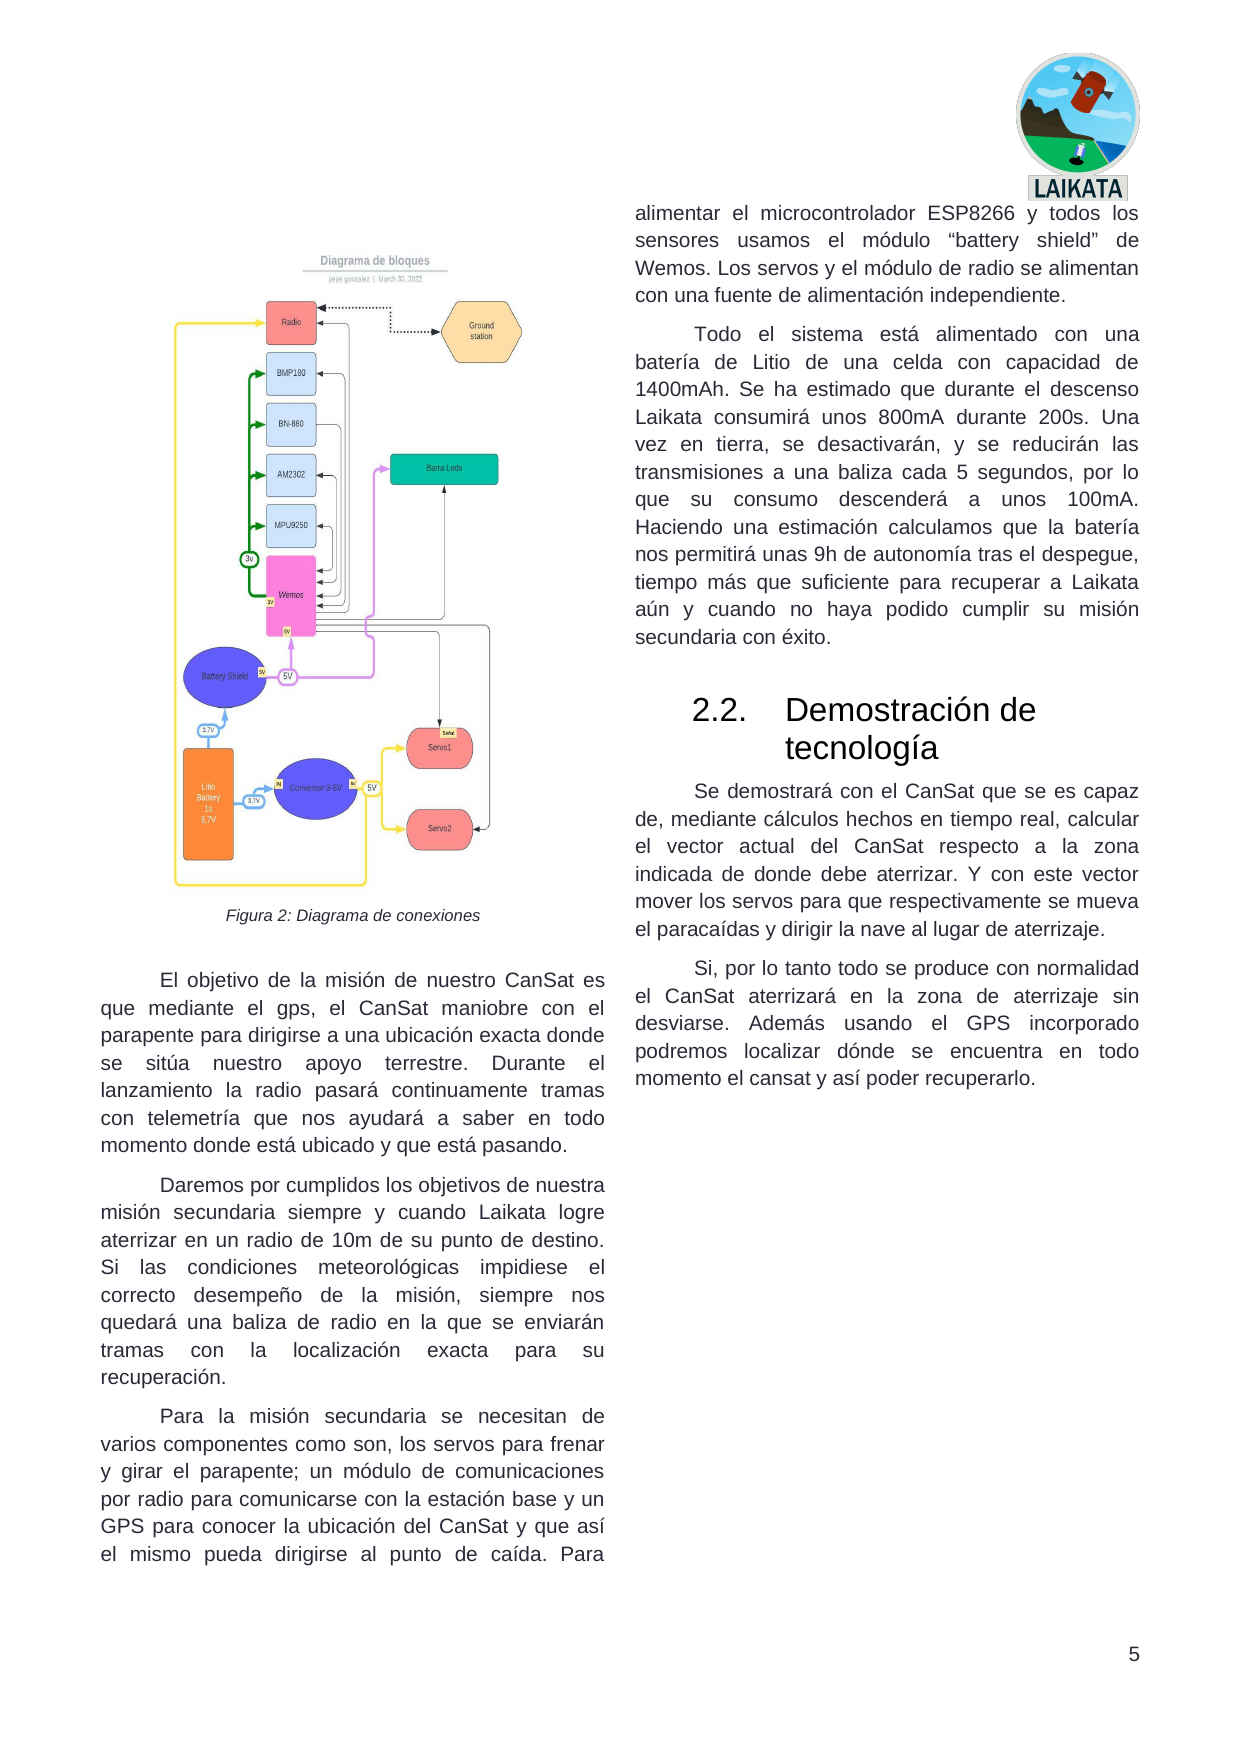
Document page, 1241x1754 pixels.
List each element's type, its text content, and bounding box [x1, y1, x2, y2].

text Figura 2: Diagrama de conexiones [102, 201, 604, 925]
text Para la misión secundaria se necesitan de varios componentes como son, los servos para frenar y girar el parapente; un módulo de comunicaciones por radio para comunicarse con la estación base y un GPS para conocer la ubicación del CanSat y que así el mismo pueda dirigirse al punto de caída. Para [100, 1404, 605, 1566]
text Todo el sistema está alimentado con una batería de Litio de una celda con capacidad de 1400mAh. Se ha estimado que durante el descenso Laikata consumirá unos 800mA durante 200s. Una vez en tierra, se desactivarán, y se reducirán las transmisiones a una baliza cada 5 segundos, por lo que su consumo descenderá a unos 100mA. Haciendo una estimación calculamos que la batería nos permitirá unas 9h de autonomía tras el despegue, tiempo más que suficiente para recuperar a Laikata aún y cuando no haya podido cumplir su misión secundaria con éxito. [635, 322, 1140, 649]
picture [1016, 53, 1140, 201]
text Si, por lo tanto todo se produce con normalidad el CanSat aterrizará en la zona de aterrizaje sin desviarse. Además usando el GPS incorporado podremos localizar dónde se encuentra en todo momento el cansat y así poder recuperarlo. [635, 956, 1140, 1090]
text Daremos por cumplidos los objetivos de nuestra misión secundaria siempre y cuando Laikata logre aterrizar en un radio de 10m de su punto de destino. Si las condiciones meteorológicas impidiese el correcto desempeño de la misión, siempre nos quedará una baliza de radio en la que se enviarán tramas con la localización exacta para su recuperación. [100, 1172, 605, 1389]
subtitle Demostración de tecnología [747, 690, 1140, 767]
text El objetivo de la misión de nuestro CanSat es que mediante el gps, el CanSat maniobre con el parapente para dirigirse a una ubicación exacta donde se sitúa nuestro apoyo terrestre. Durante el lanzamiento la radio pasará continuamente tramas con telemetría que nos ayudará a saber en todo momento donde está ubicado y que está pasando. [100, 968, 605, 1157]
text Se demostrará con el CanSat que se es capaz de, mediante cálculos hechos en tiempo real, calcular el vector actual del CanSat respecto a la zona indicada de donde debe aterrizar. Y con este vector mover los servos para que respectivamente se mueva el paracaídas y dirigir la nave al lugar de aterrizaje. [635, 779, 1140, 941]
text alimentar el microcontrolador ESP8266 y todos los sensores usamos el módulo “battery shield” de Wemos. Los servos y el módulo de radio se alimentan con una fuente de alimentación independiente. [635, 201, 1140, 307]
picture [125, 210, 567, 907]
